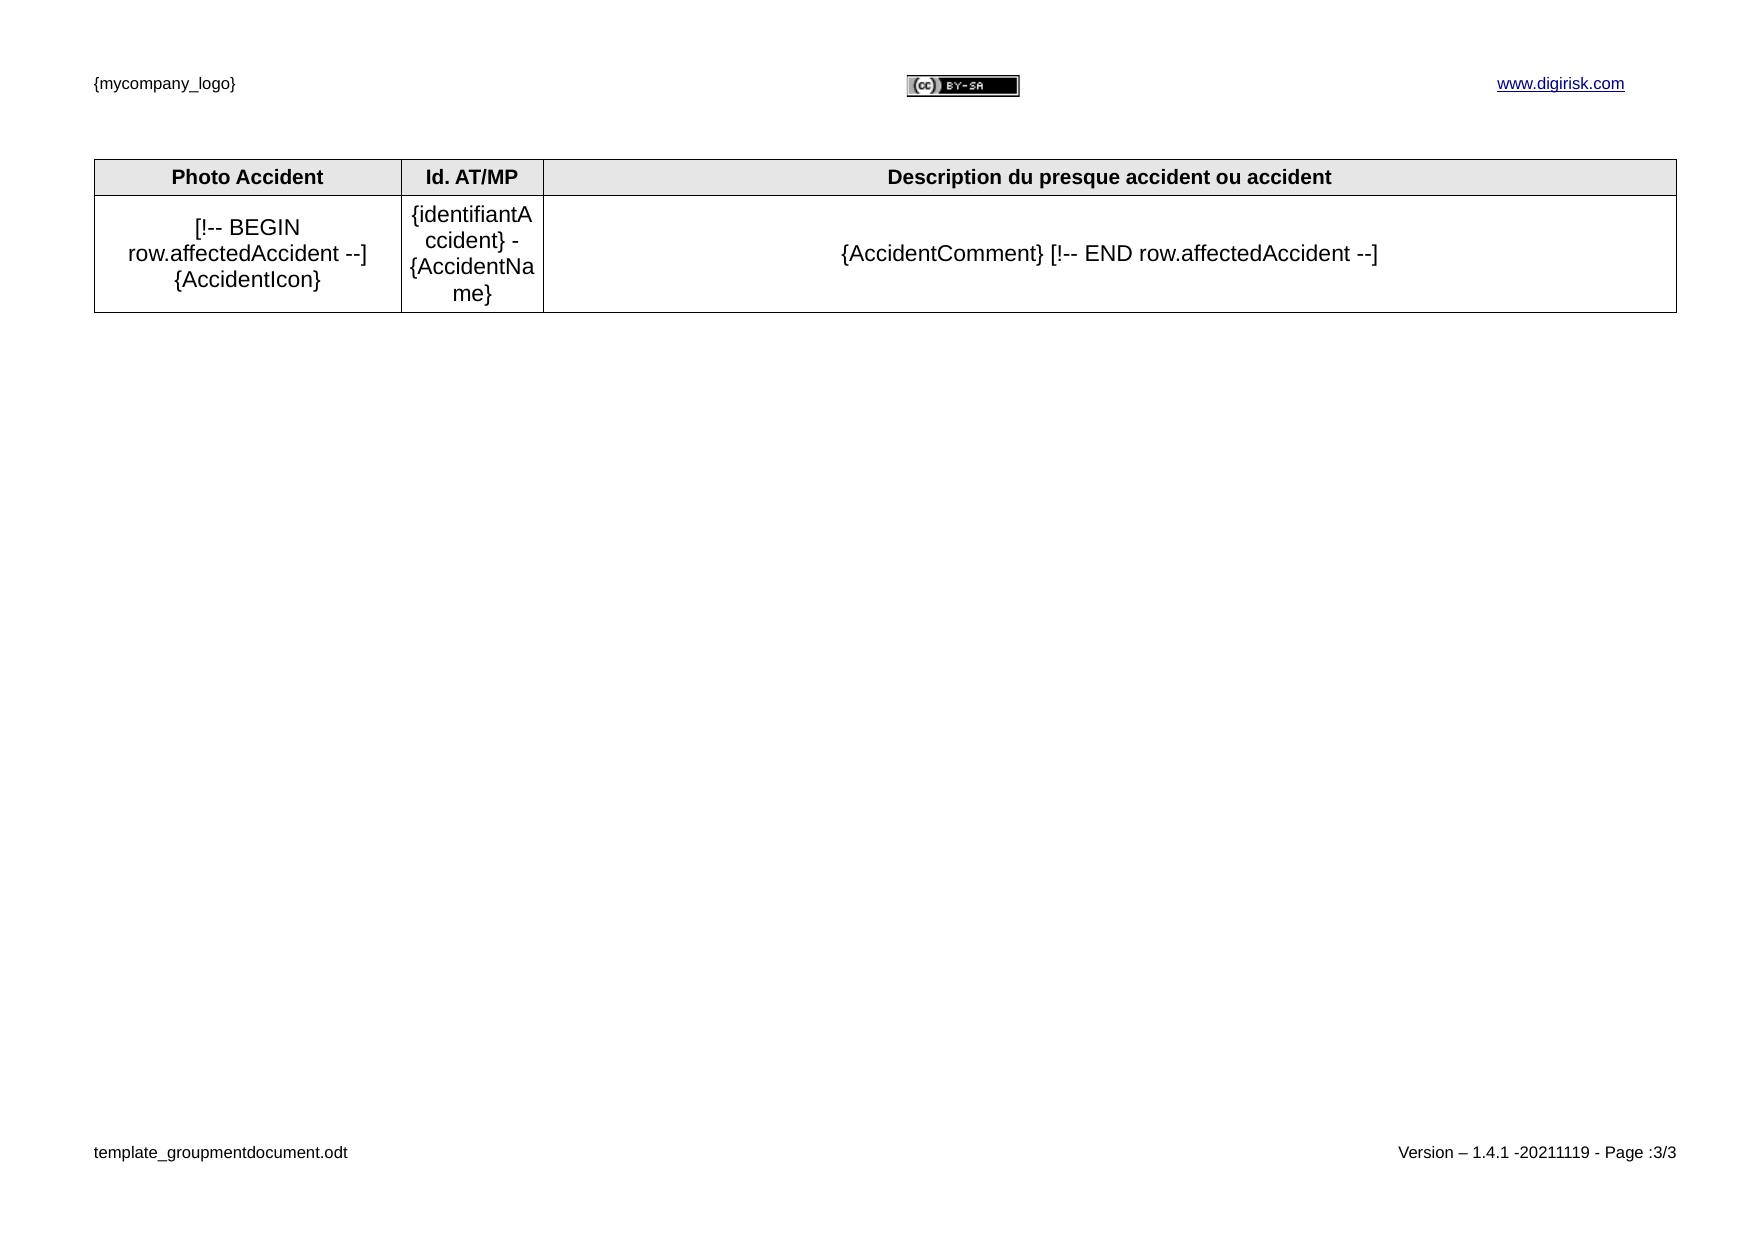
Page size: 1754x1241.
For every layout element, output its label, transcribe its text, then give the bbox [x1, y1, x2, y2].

picture [906, 75, 1020, 97]
table_header Photo Accident [95, 160, 401, 195]
table_cell {AccidentComment} [!-- END row.affectedAccident --] [544, 196, 1676, 312]
table_cell {identifiantAccident} - {AccidentName} [402, 196, 543, 312]
table_header Description du presque accident ou accident [544, 160, 1676, 195]
table_cell [!-- BEGIN row.affectedAccident --]{AccidentIcon} [95, 196, 401, 312]
table_header Id. AT/MP [402, 160, 543, 195]
